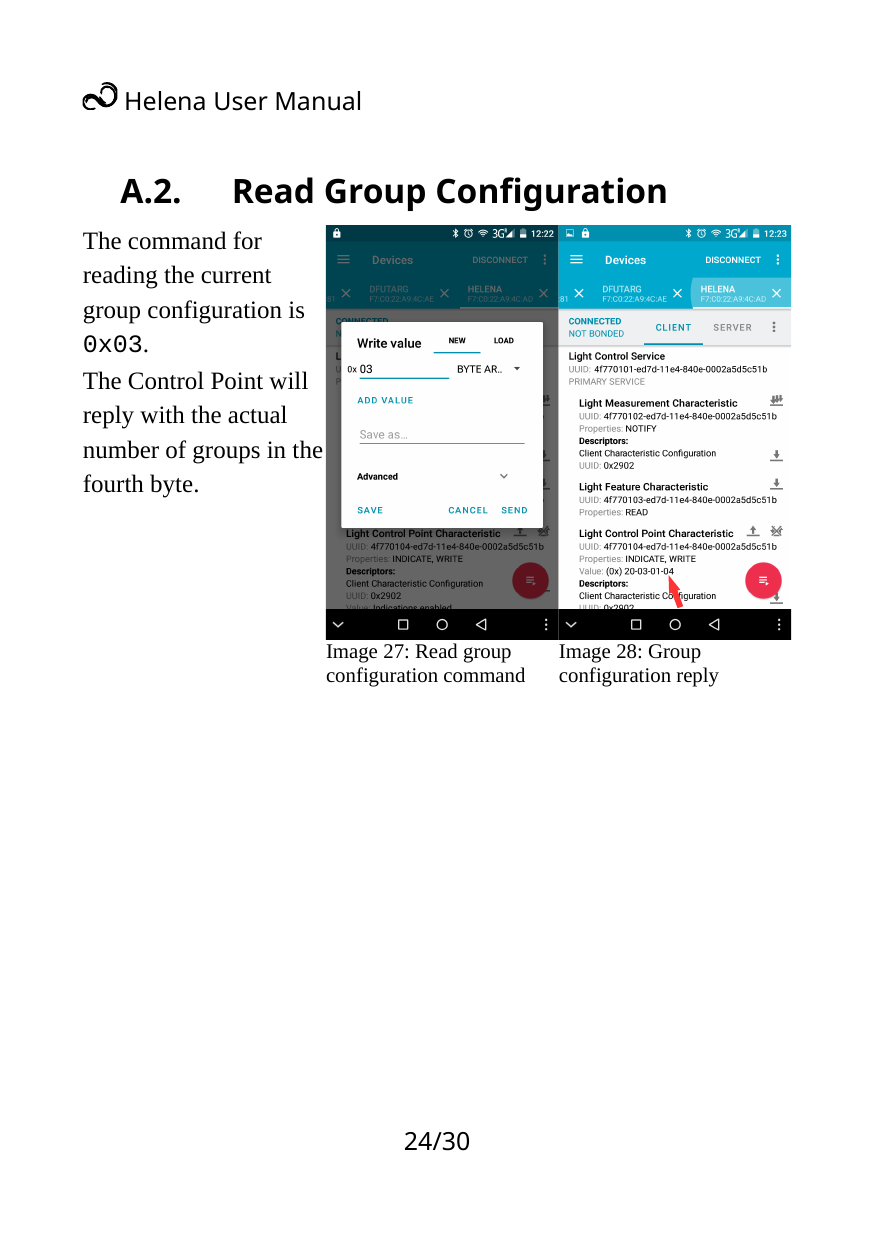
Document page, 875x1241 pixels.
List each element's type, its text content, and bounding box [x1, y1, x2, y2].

picture [325, 225, 792, 640]
text Image 28: Group configuration reply [559, 640, 791, 687]
subtitle Read Group Configuration [120, 167, 791, 213]
text The command for reading the current group configuration is 0x03. The Control Point will reply with the actual number of groups in the fourth byte. [83, 226, 791, 688]
text Image 27: Read group configuration command [326, 640, 558, 687]
